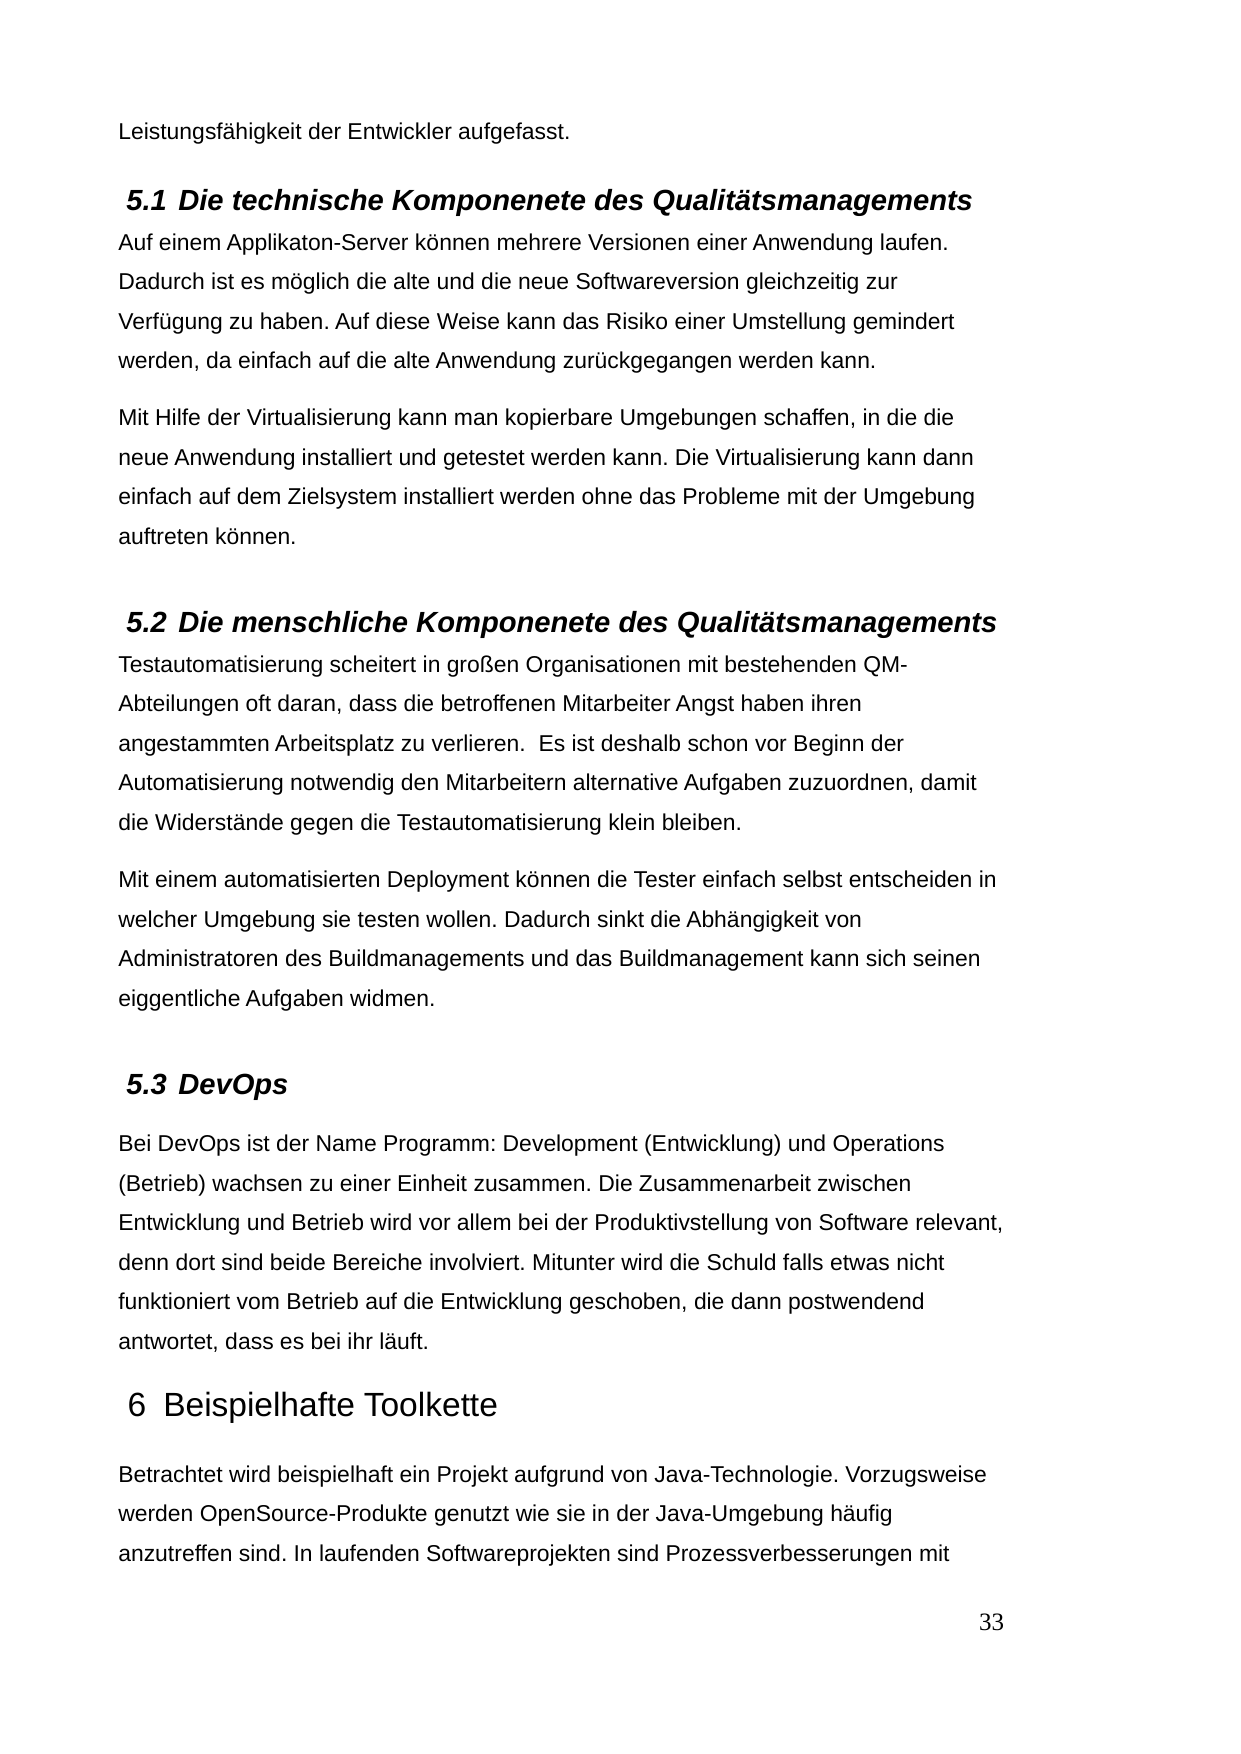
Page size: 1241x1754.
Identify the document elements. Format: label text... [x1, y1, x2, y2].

subtitle Beispielhafte Toolkette [118, 1385, 1004, 1424]
text Mit Hilfe der Virtualisierung kann man kopierbare Umgebungen schaffen, in die die neue Anwendung installiert und getestet werden kann. Die Virtualisierung kann dann einfach auf dem Zielsystem installiert werden ohne das Probleme mit der Umgebung auftreten können. [118, 404, 1004, 549]
text Bei DevOps ist der Name Programm: Development (Entwicklung) und Operations (Betrieb) wachsen zu einer Einheit zusammen. Die Zusammenarbeit zwischen Entwicklung und Betrieb wird vor allem bei der Produktivstellung von Software relevant, denn dort sind beide Bereiche involviert. Mitunter wird die Schuld falls etwas nicht funktioniert vom Betrieb auf die Entwicklung geschoben, die dann postwendend antwortet, dass es bei ihr läuft. [118, 1130, 1004, 1354]
text Auf einem Applikaton-Server können mehrere Versionen einer Anwendung laufen. Dadurch ist es möglich die alte und die neue Softwareversion gleichzeitig zur Verfügung zu haben. Auf diese Weise kann das Risiko einer Umstellung gemindert werden, da einfach auf die alte Anwendung zurückgegangen werden kann. [118, 229, 1004, 373]
subtitle DevOps [118, 1067, 1004, 1100]
subtitle Die technische Komponenete des Qualitätsmanagements [118, 183, 1004, 216]
text Leistungsfähigkeit der Entwickler aufgefasst. [118, 118, 1004, 144]
text Mit einem automatisierten Deployment können die Tester einfach selbst entscheiden in welcher Umgebung sie testen wollen. Dadurch sinkt die Abhängigkeit von Administratoren des Buildmanagements und das Buildmanagement kann sich seinen eiggentliche Aufgaben widmen. [118, 866, 1004, 1011]
text Testautomatisierung scheitert in großen Organisationen mit bestehenden QM-Abteilungen oft daran, dass die betroffenen Mitarbeiter Angst haben ihren angestammten Arbeitsplatz zu verlieren. Es ist deshalb schon vor Beginn der Automatisierung notwendig den Mitarbeitern alternative Aufgaben zuzuordnen, damit die Widerstände gegen die Testautomatisierung klein bleiben. [118, 651, 1004, 835]
text Betrachtet wird beispielhaft ein Projekt aufgrund von Java-Technologie. Vorzugsweise werden OpenSource-Produkte genutzt wie sie in der Java-Umgebung häufig anzutreffen sind. In laufenden Softwareprojekten sind Prozessverbesserungen mit [118, 1461, 1004, 1566]
subtitle Die menschliche Komponenete des Qualitätsmanagements [118, 605, 1004, 638]
